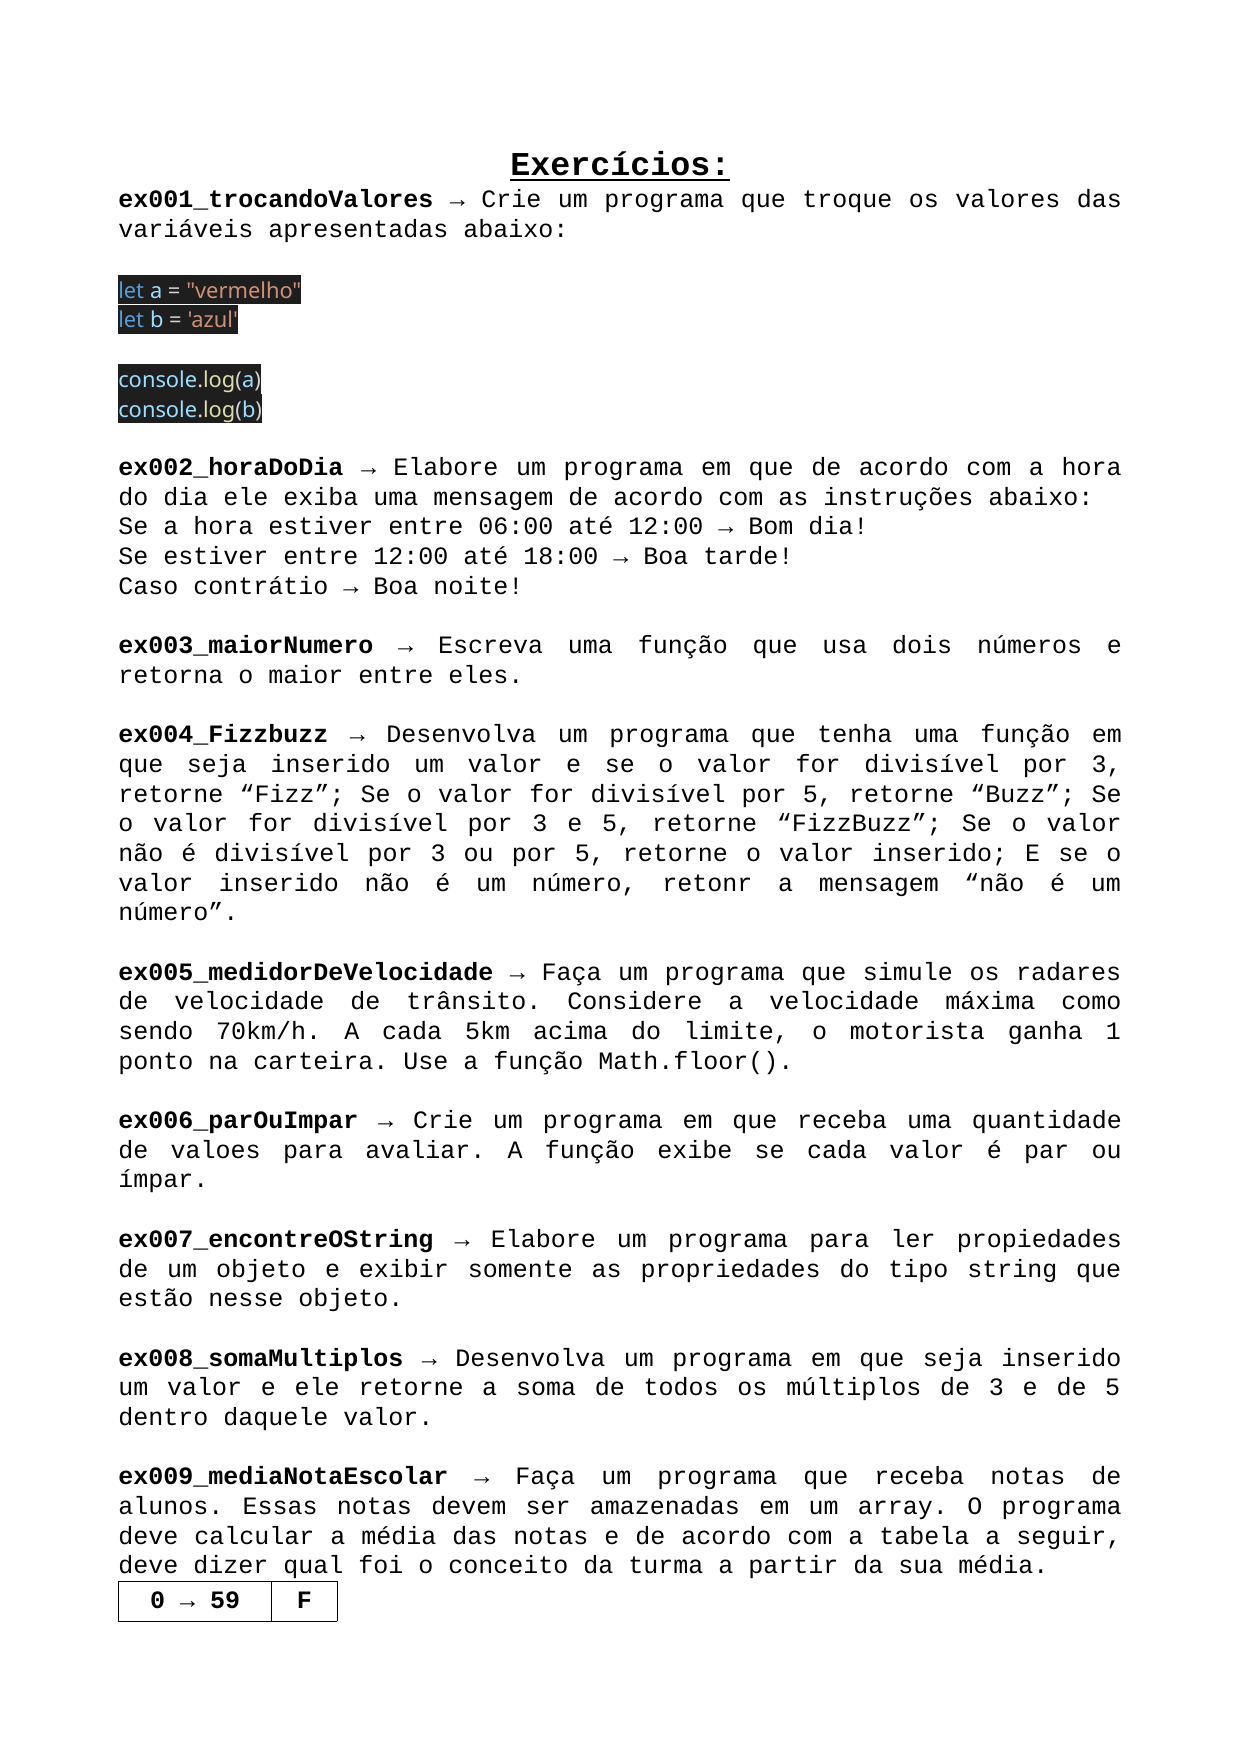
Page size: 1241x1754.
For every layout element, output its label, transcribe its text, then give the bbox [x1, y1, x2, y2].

text Se a hora estiver entre 06:00 até 12:00 → Bom dia! [118, 513, 1122, 542]
text let a = "vermelho" [118, 275, 1122, 304]
text ex003_maiorNumero → Escreva uma função que usa dois números e retorna o maior entre eles. [118, 631, 1122, 691]
table_header 0 → 59 [119, 1582, 271, 1621]
text console.log(b) [118, 394, 1122, 423]
text ex009_mediaNotaEscolar → Faça um programa que receba notas de alunos. Essas notas devem ser amazenadas em um array. O programa deve calcular a média das notas e de acordo com a tabela a seguir, deve dizer qual foi o conceito da turma a partir da sua média. [118, 1463, 1122, 1581]
text Caso contrátio → Boa noite! [118, 572, 1122, 602]
text ex002_horaDoDia → Elabore um programa em que de acordo com a hora do dia ele exiba uma mensagem de acordo com as instruções abaixo: [118, 453, 1122, 513]
text ex006_parOuImpar → Crie um programa em que receba uma quantidade de valoes para avaliar. A função exibe se cada valor é par ou ímpar. [118, 1106, 1122, 1195]
text ex008_somaMultiplos → Desenvolva um programa em que seja inserido um valor e ele retorne a soma de todos os múltiplos de 3 e de 5 dentro daquele valor. [118, 1344, 1122, 1433]
text Se estiver entre 12:00 até 18:00 → Boa tarde! [118, 542, 1122, 572]
table_header F [272, 1582, 337, 1621]
text let b = 'azul' [118, 304, 1122, 334]
text ex004_Fizzbuzz → Desenvolva um programa que tenha uma função em que seja inserido um valor e se o valor for divisível por 3, retorne “Fizz”; Se o valor for divisível por 5, retorne “Buzz”; Se o valor for divisível por 3 e 5, retorne “FizzBuzz”; Se o valor não é divisível por 3 ou por 5, retorne o valor inserido; E se o valor inserido não é um número, retonr a mensagem “não é um número”. [118, 720, 1122, 928]
text ex007_encontreOString → Elabore um programa para ler propiedades de um objeto e exibir somente as propriedades do tipo string que estão nesse objeto. [118, 1225, 1122, 1314]
text console.log(a) [118, 364, 1122, 394]
text Exercícios: [118, 148, 1122, 186]
text ex005_medidorDeVelocidade → Faça um programa que simule os radares de velocidade de trânsito. Considere a velocidade máxima como sendo 70km/h. A cada 5km acima do limite, o motorista ganha 1 ponto na carteira. Use a função Math.floor(). [118, 958, 1122, 1077]
text ex001_trocandoValores → Crie um programa que troque os valores das variáveis apresentadas abaixo: [118, 186, 1122, 245]
